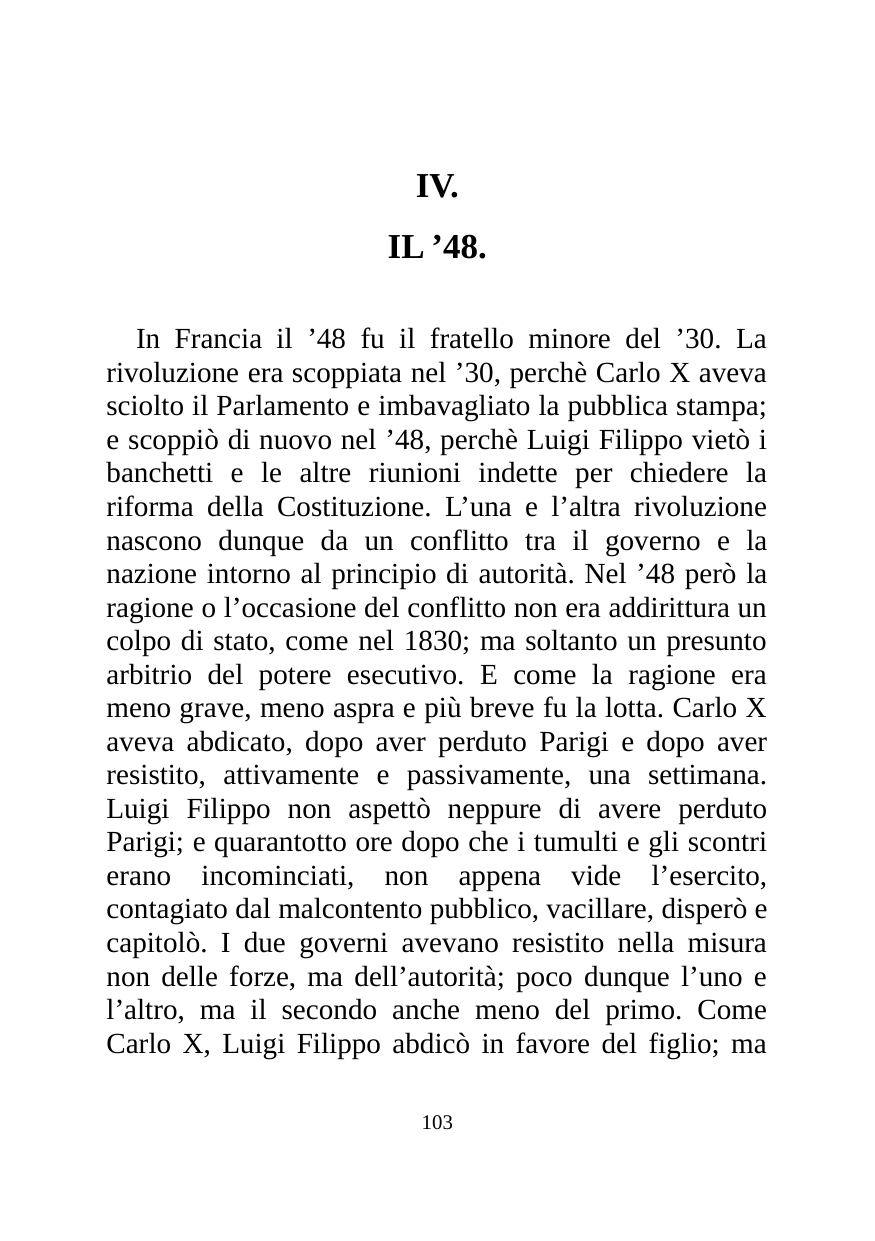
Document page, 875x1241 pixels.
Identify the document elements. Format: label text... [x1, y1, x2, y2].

subtitle IV. IL ’48. [106, 165, 768, 266]
text In Francia il ’48 fu il fratello minore del ’30. La rivoluzione era scoppiata nel ’30, perchè Carlo X aveva sciolto il Parlamento e imbavagliato la pubblica stampa; e scoppiò di nuovo nel ’48, perchè Luigi Filippo vietò i banchetti e le altre riunioni indette per chiedere la riforma della Costituzione. L’una e l’altra rivoluzione nascono dunque da un conflitto tra il governo e la nazione intorno al principio di autorità. Nel ’48 però la ragione o l’occasione del conflitto non era addirittura un colpo di stato, come nel 1830; ma soltanto un presunto arbitrio del potere esecutivo. E come la ragione era meno grave, meno aspra e più breve fu la lotta. Carlo X aveva abdicato, dopo aver perduto Parigi e dopo aver resistito, attivamente e passivamente, una settimana. Luigi Filippo non aspettò neppure di avere perduto Parigi; e quarantotto ore dopo che i tumulti e gli scontri erano incominciati, non appena vide l’esercito, contagiato dal malcontento pubblico, vacillare, disperò e capitolò. I due governi avevano resistito nella misura non delle forze, ma dell’autorità; poco dunque l’uno e l’altro, ma il secondo anche meno del primo. Come Carlo X, Luigi Filippo abdicò in favore del figlio; ma [106, 321, 768, 1059]
